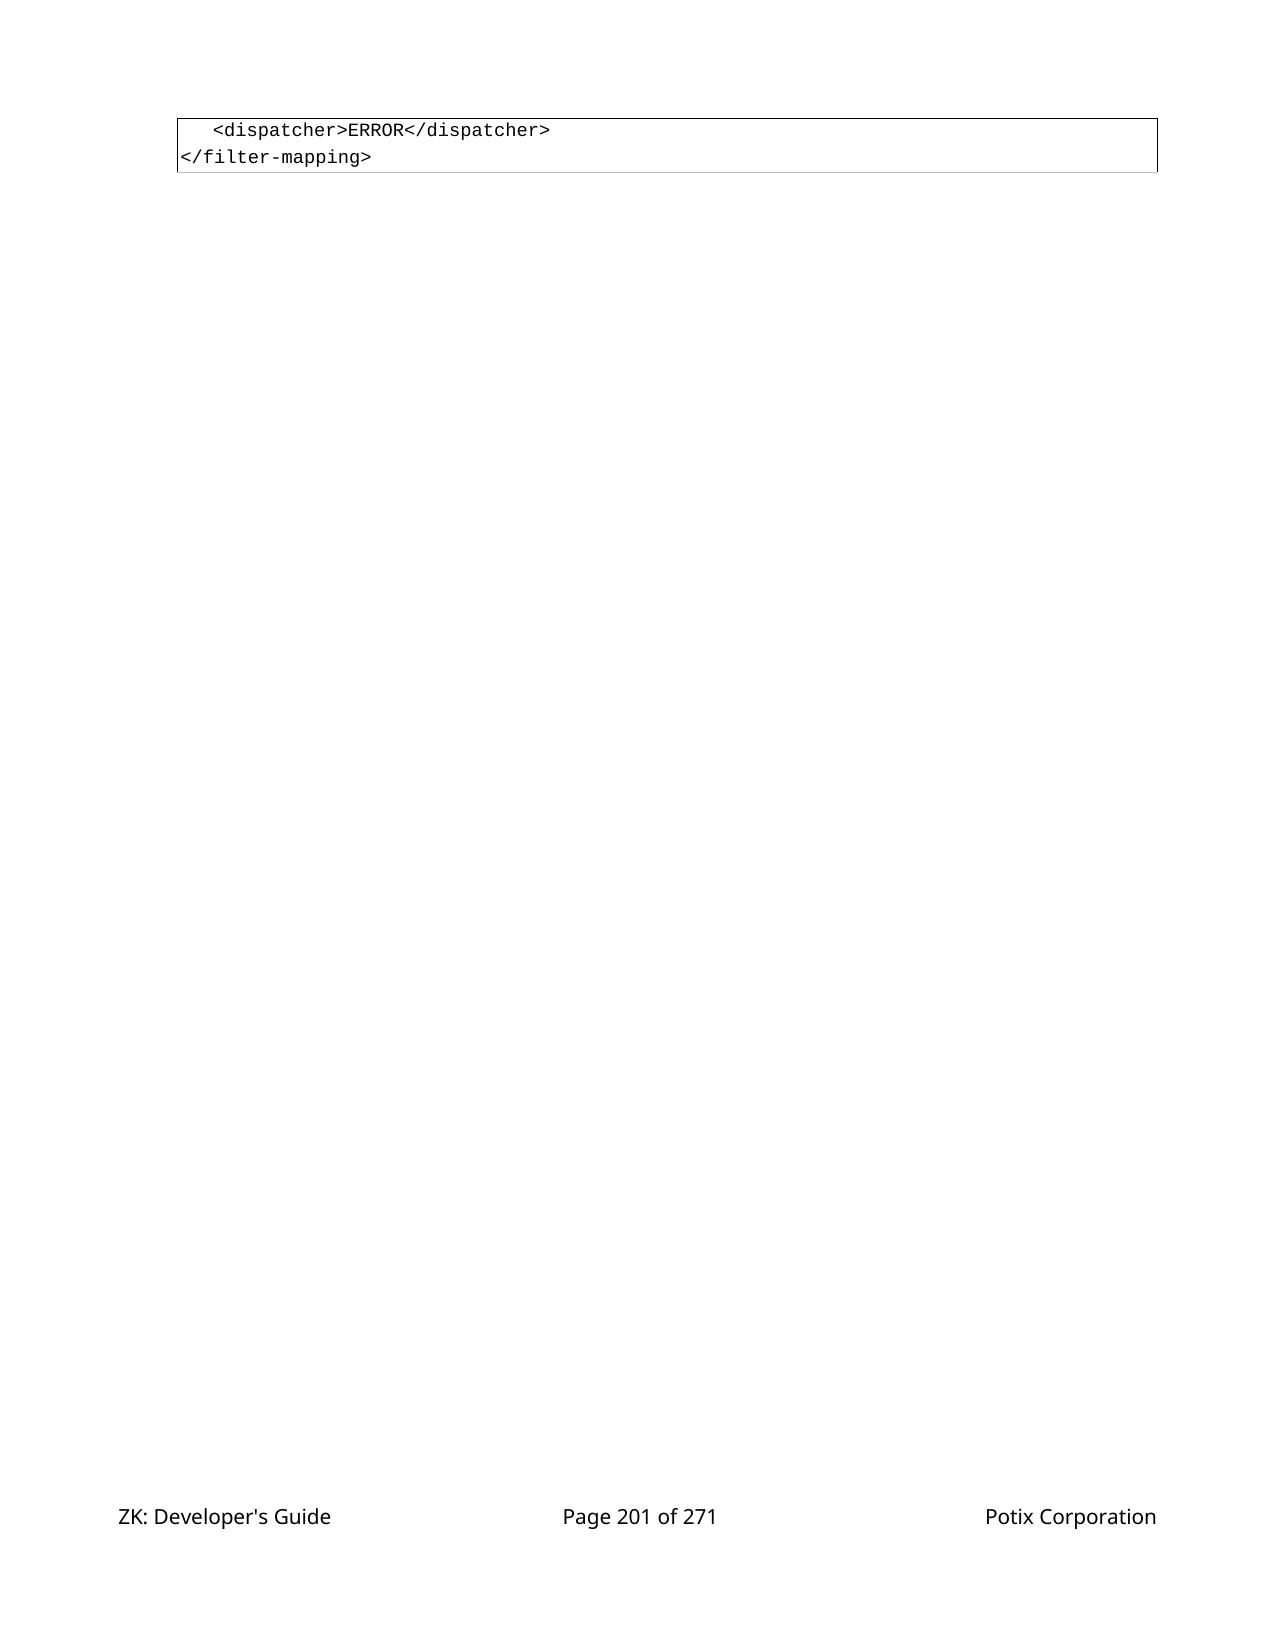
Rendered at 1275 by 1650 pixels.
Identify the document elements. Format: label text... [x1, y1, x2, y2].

text <dispatcher>ERROR</dispatcher> </filter-mapping> [178, 119, 1157, 172]
